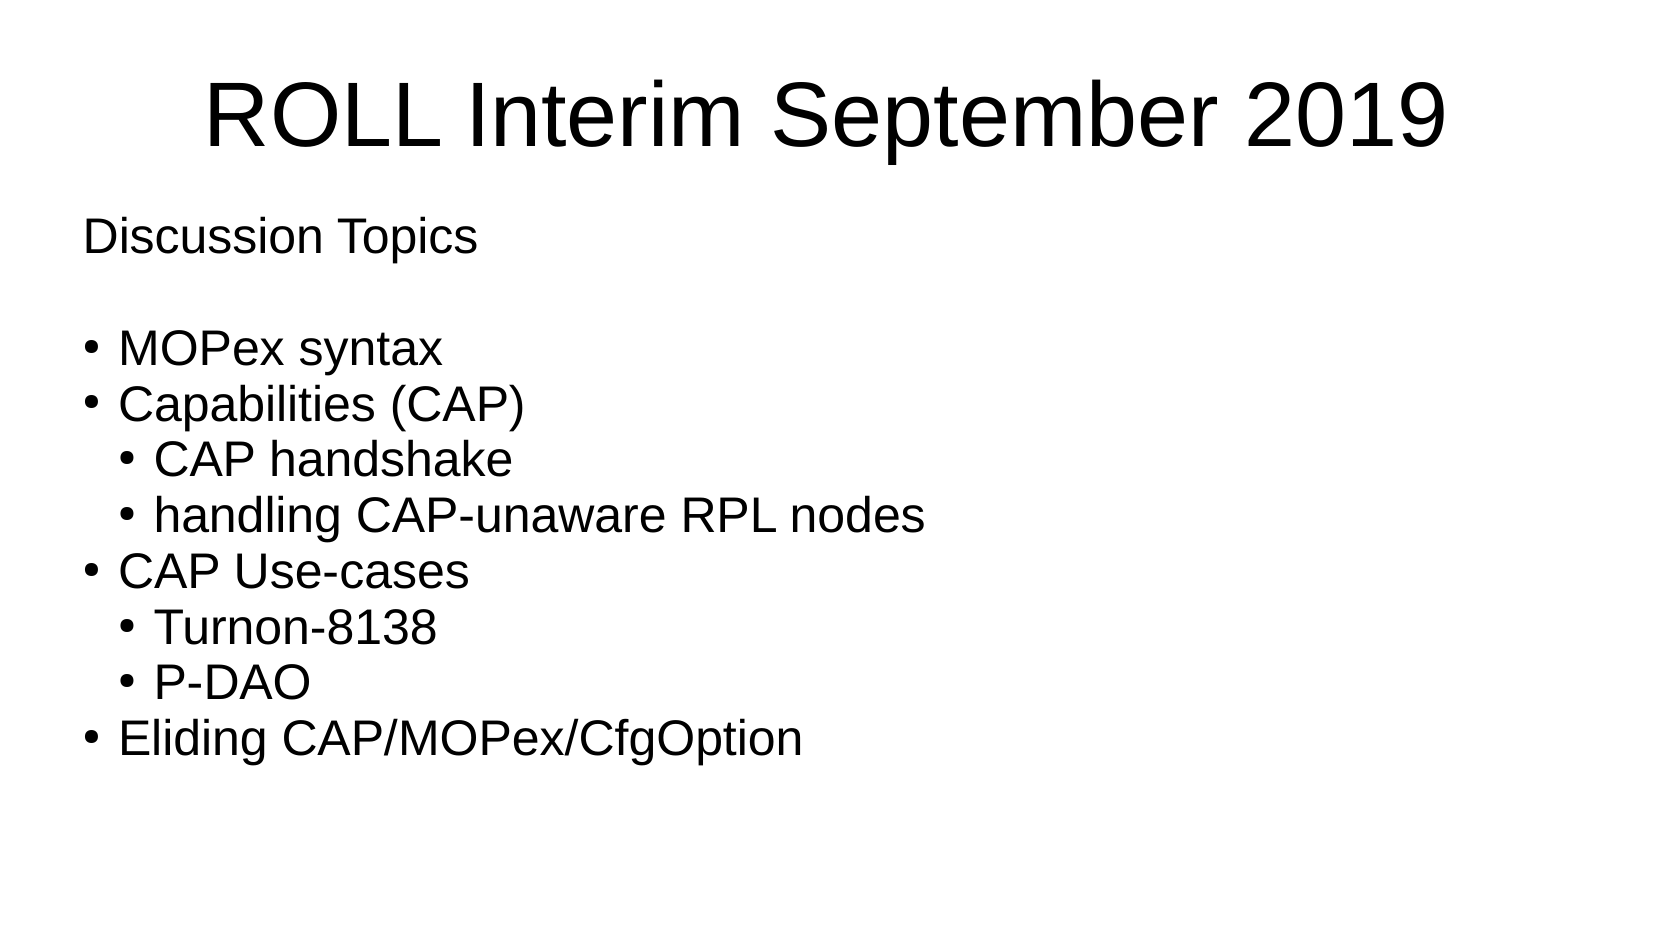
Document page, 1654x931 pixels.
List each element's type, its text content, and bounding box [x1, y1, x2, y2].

subtitle Discussion Topics MOPex syntax Capabilities (CAP) CAP handshake handling CAP-unaware RPL nodes CAP Use-cases Turnon-8138 P-DAO Eliding CAP/MOPex/CfgOption [82, 113, 1571, 862]
title ROLL Interim September 2019 [82, 37, 1571, 113]
